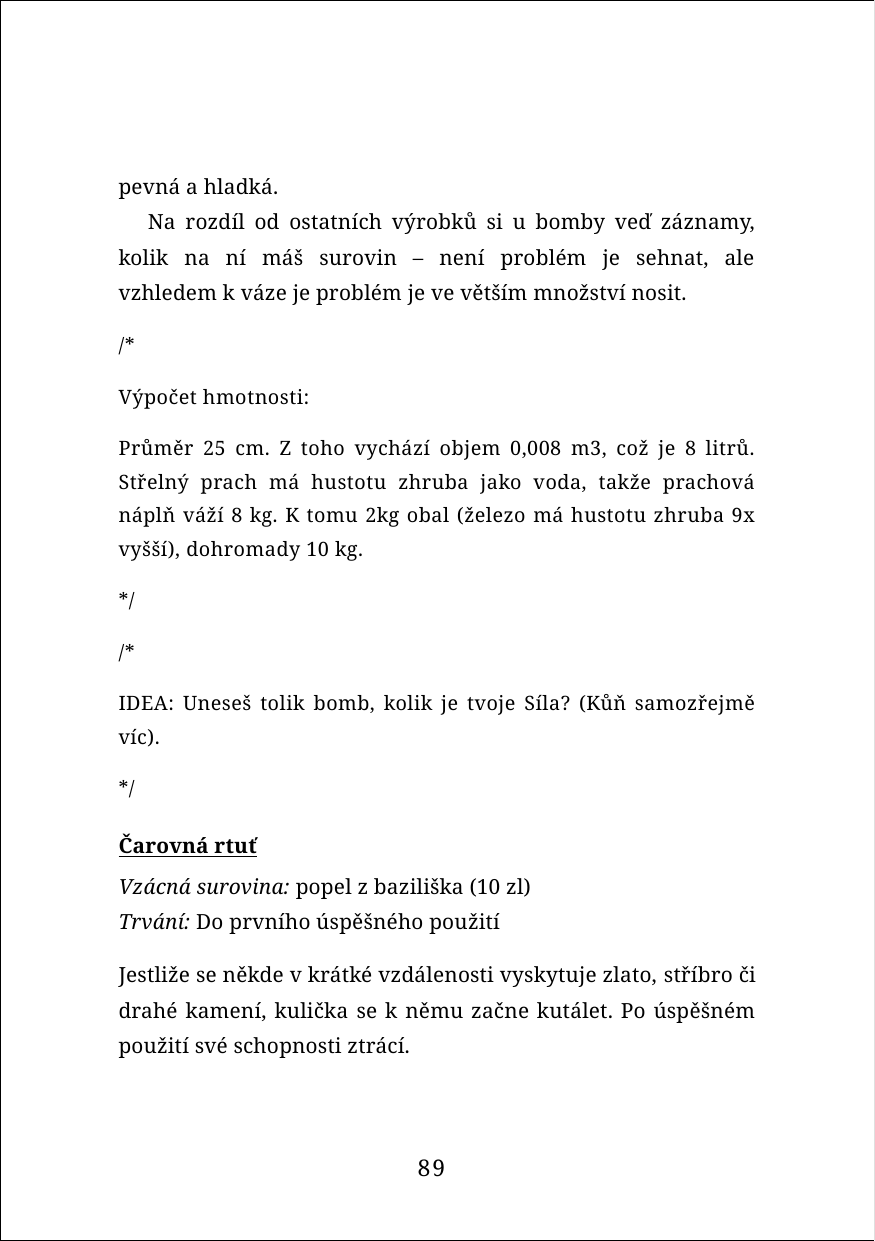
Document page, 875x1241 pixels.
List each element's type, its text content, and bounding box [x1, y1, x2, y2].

text */ [118, 774, 756, 801]
subtitle Čarovná rtuť [118, 832, 756, 860]
text pevná a hladká. Na rozdíl od ostatních výrobků si u bomby veď záznamy, kolik na ní máš surovin – není problém je sehnat, ale vzhledem k váze je problém je ve větším množství nosit. [118, 172, 756, 307]
text /* [118, 332, 756, 358]
text Výpočet hmotnosti: [118, 383, 756, 410]
text Průměr 25 cm. Z toho vychází objem 0,008 m3, což je 8 litrů. Střelný prach má hustotu zhruba jako voda, takže prachová náplň váží 8 kg. K tomu 2kg obal (železo má hustotu zhruba 9x vyšší), dohromady 10 kg. [118, 434, 756, 562]
text Jestliže se někde v krátké vzdálenosti vyskytuje zlato, stříbro či drahé kamení, kulička se k němu začne kutálet. Po úspěšném použití své schopnosti ztrácí. [118, 961, 756, 1060]
text Vzácná surovina: popel z baziliška (10 zl) Trvání: Do prvního úspěšného použití [118, 872, 756, 936]
text /* [118, 638, 756, 665]
text */ [118, 587, 756, 613]
text IDEA: Uneseš tolik bomb, kolik je tvoje Síla? (Kůň samozřejmě víc). [118, 689, 756, 750]
